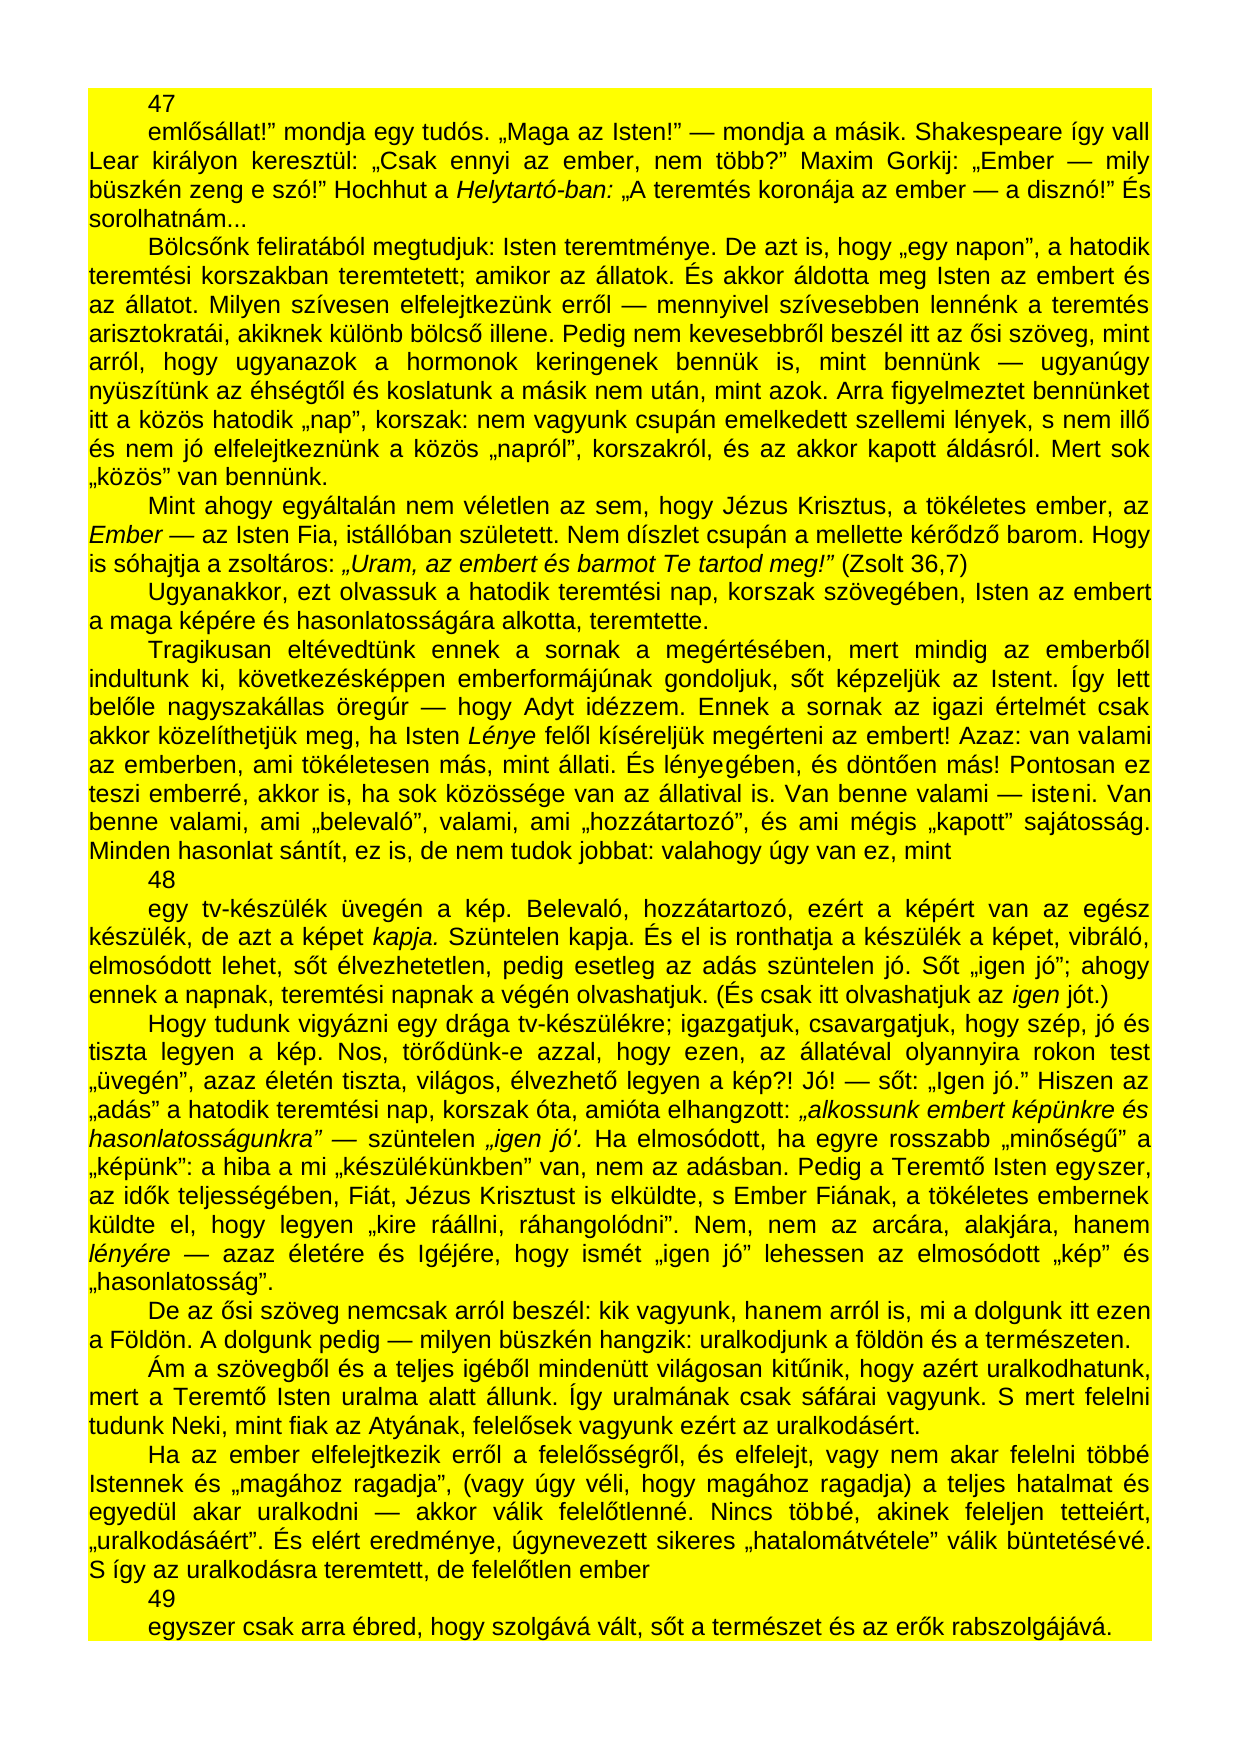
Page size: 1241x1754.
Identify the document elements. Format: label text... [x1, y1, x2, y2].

text egyszer csak arra ébred, hogy szolgává vált, sőt a természet és az erők rabszolgájává. [88, 1612, 1152, 1641]
text De az ősi szöveg nemcsak arról beszél: kik vagyunk, ha­nem arról is, mi a dolgunk itt ezen a Földön. A dolgunk pe­dig — milyen büszkén hangzik: uralkodjunk a földön és a ter­mészeten. [88, 1296, 1152, 1353]
text Ugyanakkor, ezt olvassuk a hatodik teremtési nap, kor­szak szövegében, Isten az embert a maga képére és hasonla­tosságára alkotta, teremtette. [88, 577, 1152, 635]
text Mint ahogy egyáltalán nem véletlen az sem, hogy Jézus Krisztus, a tökéletes ember, az Ember — az Isten Fia, istálló­ban született. Nem díszlet csupán a mellette kérődző barom. Hogy is sóhajtja a zsoltáros: „Uram, az embert és barmot Te tartod meg!” (Zsolt 36,7) [88, 491, 1152, 577]
text egy tv-készülék üvegén a kép. Belevaló, hozzátartozó, ezért a képért van az egész készülék, de azt a képet kapja. Szüntelen kapja. És el is ronthatja a készülék a képet, vibráló, elmosó­dott lehet, sőt élvezhetetlen, pedig esetleg az adás szüntelen jó. Sőt „igen jó”; ahogy ennek a napnak, teremtési napnak a végén olvashatjuk. (És csak itt olvashatjuk az igen jót.) [88, 893, 1152, 1008]
text Ha az ember elfelejtkezik erről a felelősségről, és elfelejt, vagy nem akar felelni többé Istennek és „magához ragadja”, (vagy úgy véli, hogy magához ragadja) a teljes hatalmat és egyedül akar uralkodni — akkor válik felelőtlenné. Nincs töb­bé, akinek feleljen tetteiért, „uralkodásáért”. És elért eredmé­nye, úgynevezett sikeres „hatalomátvétele” válik büntetésé­vé. S így az uralkodásra teremtett, de felelőtlen ember [88, 1440, 1152, 1583]
text 49 [88, 1583, 1152, 1612]
text Hogy tudunk vigyázni egy drága tv-készülékre; igazgatjuk, csavargatjuk, hogy szép, jó és tiszta legyen a kép. Nos, törő­dünk-e azzal, hogy ezen, az állatéval olyannyira rokon test „üvegén”, azaz életén tiszta, világos, élvezhető legyen a kép?! Jó! — sőt: „Igen jó.” Hiszen az „adás” a hatodik teremtési nap, korszak óta, amióta elhangzott: „alkossunk embert képünkre és hasonlatosságunkra” — szüntelen „igen jó'. Ha elmosódott, ha egyre rosszabb „minőségű” a „képünk”: a hiba a mi „készülé­künkben” van, nem az adásban. Pedig a Teremtő Isten egy­szer, az idők teljességében, Fiát, Jézus Krisztust is elküldte, s Ember Fiának, a tökéletes embernek küldte el, hogy legyen „kire ráállni, ráhangolódni”. Nem, nem az arcára, alakjára, hanem lényére — azaz életére és Igéjére, hogy ismét „igen jó” lehessen az elmosódott „kép” és „hasonlatosság”. [88, 1008, 1152, 1296]
text 48 [88, 865, 1152, 893]
text Ám a szövegből és a teljes igéből mindenütt világosan ki­tűnik, hogy azért uralkodhatunk, mert a Teremtő Isten ural­ma alatt állunk. Így uralmának csak sáfárai vagyunk. S mert felelni tudunk Neki, mint fiak az Atyának, felelősek va­gyunk ezért az uralkodásért. [88, 1353, 1152, 1440]
text 47 [88, 88, 1152, 117]
text Bölcsőnk feliratából megtudjuk: Isten teremtménye. De azt is, hogy „egy napon”, a hatodik teremtési korszakban te­remtetett; amikor az állatok. És akkor áldotta meg Isten az embert és az állatot. Milyen szívesen elfelejtkezünk erről — mennyivel szívesebben lennénk a teremtés arisztokratái, akiknek különb bölcső illene. Pedig nem kevesebbről beszél itt az ősi szöveg, mint arról, hogy ugyanazok a hormonok keringenek bennük is, mint bennünk — ugyanúgy nyüszítünk az éhségtől és koslatunk a másik nem után, mint azok. Arra figyelmeztet bennünket itt a közös hatodik „nap”, korszak: nem vagyunk csupán emelkedett szellemi lények, s nem illő és nem jó elfelejtkeznünk a közös „napról”, korszakról, és az akkor kapott áldásról. Mert sok „közös” van bennünk. [88, 232, 1152, 491]
text emlősállat!” mondja egy tudós. „Maga az Isten!” — mondja a másik. Shakespeare így vall Lear királyon keresztül: „Csak ennyi az ember, nem több?” Maxim Gorkij: „Ember — mily büszkén zeng e szó!” Hochhut a Helytartó-ban: „A teremtés koronája az ember — a disznó!” És sorolhatnám... [88, 117, 1152, 232]
text Tragikusan eltévedtünk ennek a sornak a megértésében, mert mindig az emberből indultunk ki, következésképpen emberformájúnak gondoljuk, sőt képzeljük az Istent. Így lett belőle nagyszakállas öregúr — hogy Adyt idézzem. Ennek a sornak az igazi értelmét csak akkor közelíthetjük meg, ha Is­ten Lénye felől kíséreljük megérteni az embert! Azaz: van va­lami az emberben, ami tökéletesen más, mint állati. És lénye­gében, és döntően más! Pontosan ez teszi emberré, akkor is, ha sok közössége van az állatival is. Van benne valami — iste­ni. Van benne valami, ami „belevaló”, valami, ami „hozzátar­tozó”, és ami mégis „kapott” sajátosság. Minden hasonlat sántít, ez is, de nem tudok jobbat: valahogy úgy van ez, mint [88, 635, 1152, 865]
